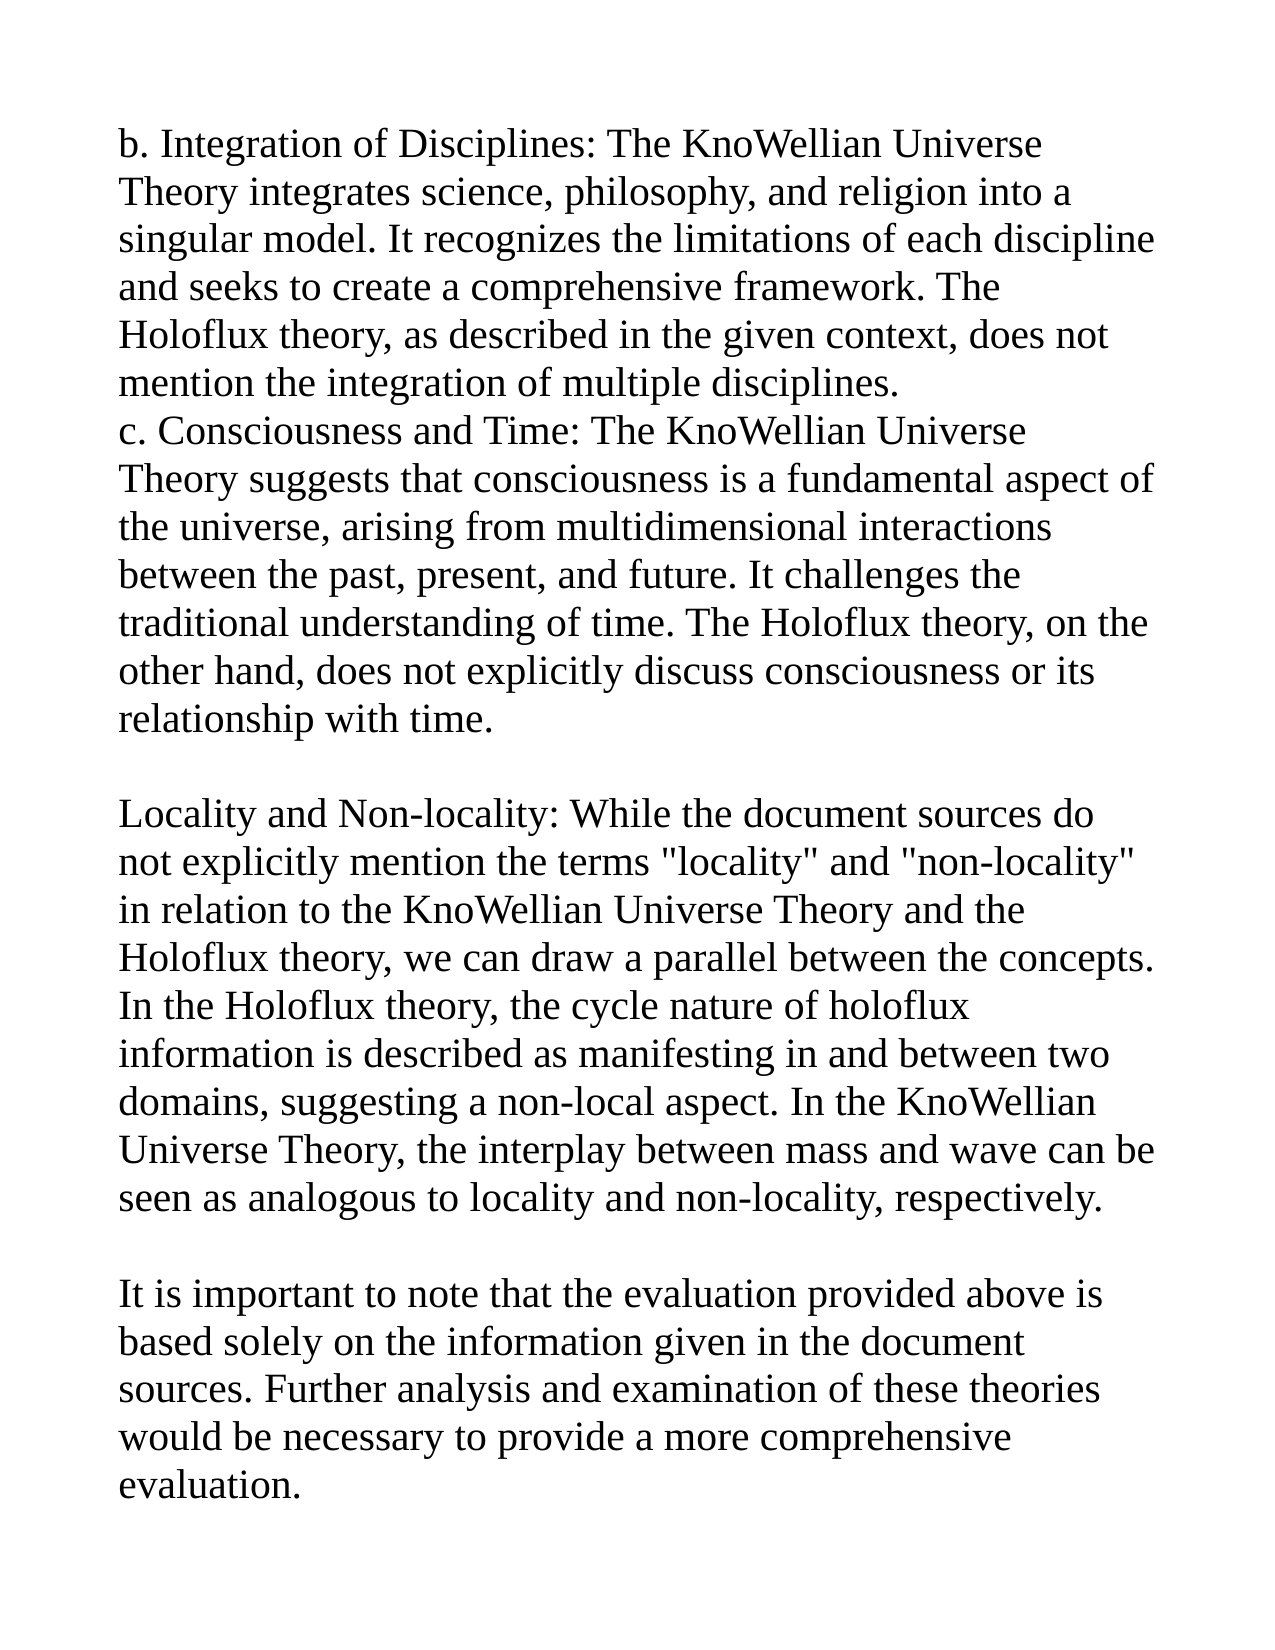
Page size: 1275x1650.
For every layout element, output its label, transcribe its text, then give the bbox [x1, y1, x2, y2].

text b. Integration of Disciplines: The KnoWellian Universe Theory integrates science, philosophy, and religion into a singular model. It recognizes the limitations of each discipline and seeks to create a comprehensive framework. The Holoflux theory, as described in the given context, does not mention the integration of multiple disciplines. [118, 118, 1157, 406]
text c. Consciousness and Time: The KnoWellian Universe Theory suggests that consciousness is a fundamental aspect of the universe, arising from multidimensional interactions between the past, present, and future. It challenges the traditional understanding of time. The Holoflux theory, on the other hand, does not explicitly discuss consciousness or its relationship with time. [118, 406, 1157, 741]
text It is important to note that the evaluation provided above is based solely on the information given in the document sources. Further analysis and examination of these theories would be necessary to provide a more comprehensive evaluation. [118, 1268, 1157, 1508]
text Locality and Non-locality: While the document sources do not explicitly mention the terms "locality" and "non-locality" in relation to the KnoWellian Universe Theory and the Holoflux theory, we can draw a parallel between the concepts. In the Holoflux theory, the cycle nature of holoflux information is described as manifesting in and between two domains, suggesting a non-local aspect. In the KnoWellian Universe Theory, the interplay between mass and wave can be seen as analogous to locality and non-locality, respectively. [118, 789, 1157, 1220]
